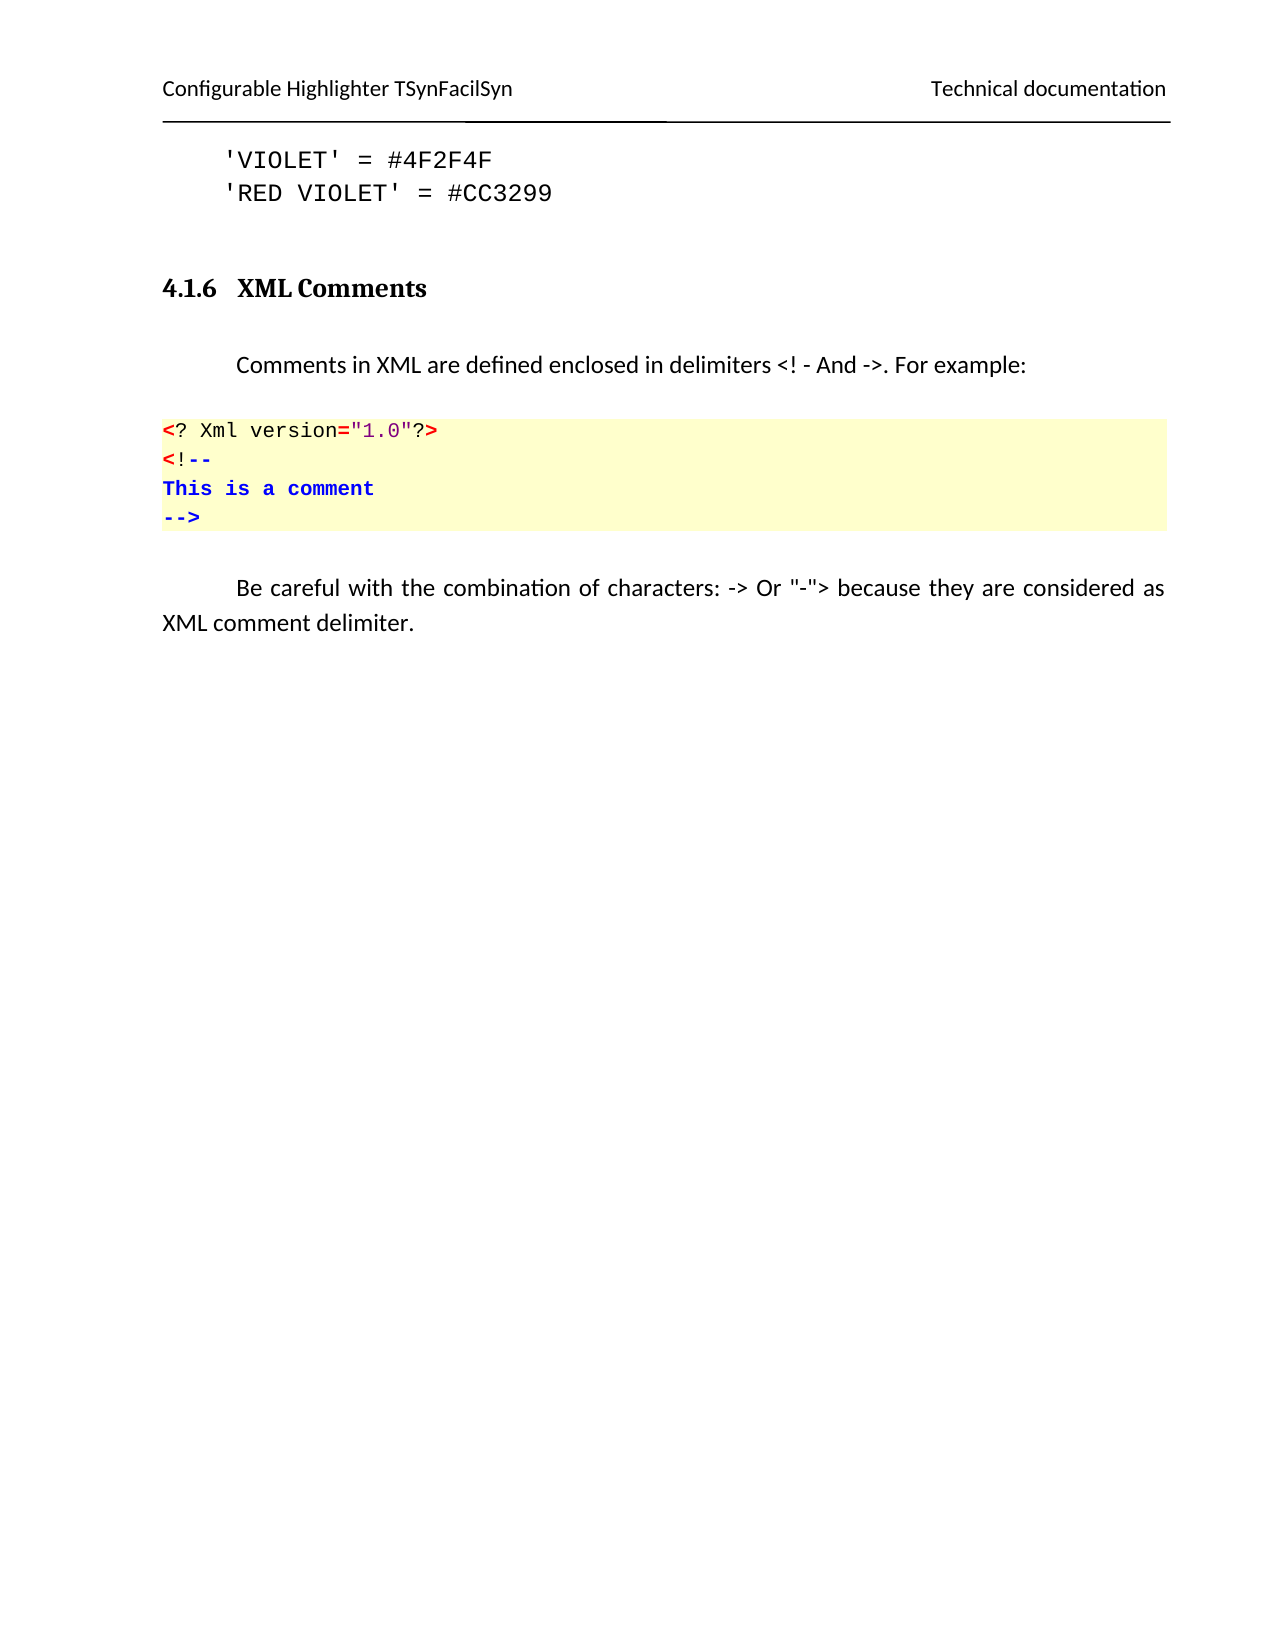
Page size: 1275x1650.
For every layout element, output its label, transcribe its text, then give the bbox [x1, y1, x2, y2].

text --> [162, 507, 1167, 531]
text 'RED VIOLET' = #CC3299 [162, 180, 1167, 208]
text This is a comment [162, 478, 1167, 502]
subtitle XML Comments [162, 273, 1167, 304]
text 'VIOLET' = #4F2F4F [162, 148, 1167, 176]
text <!-- [162, 449, 1167, 472]
text Be careful with the combination of characters: -> Or "-"> because they are considered as XML comment delimiter. [162, 572, 1167, 637]
text Comments in XML are defined enclosed in delimiters <! - And ->. For example: [162, 349, 1167, 380]
text <? Xml version="1.0"?> [162, 419, 1167, 443]
